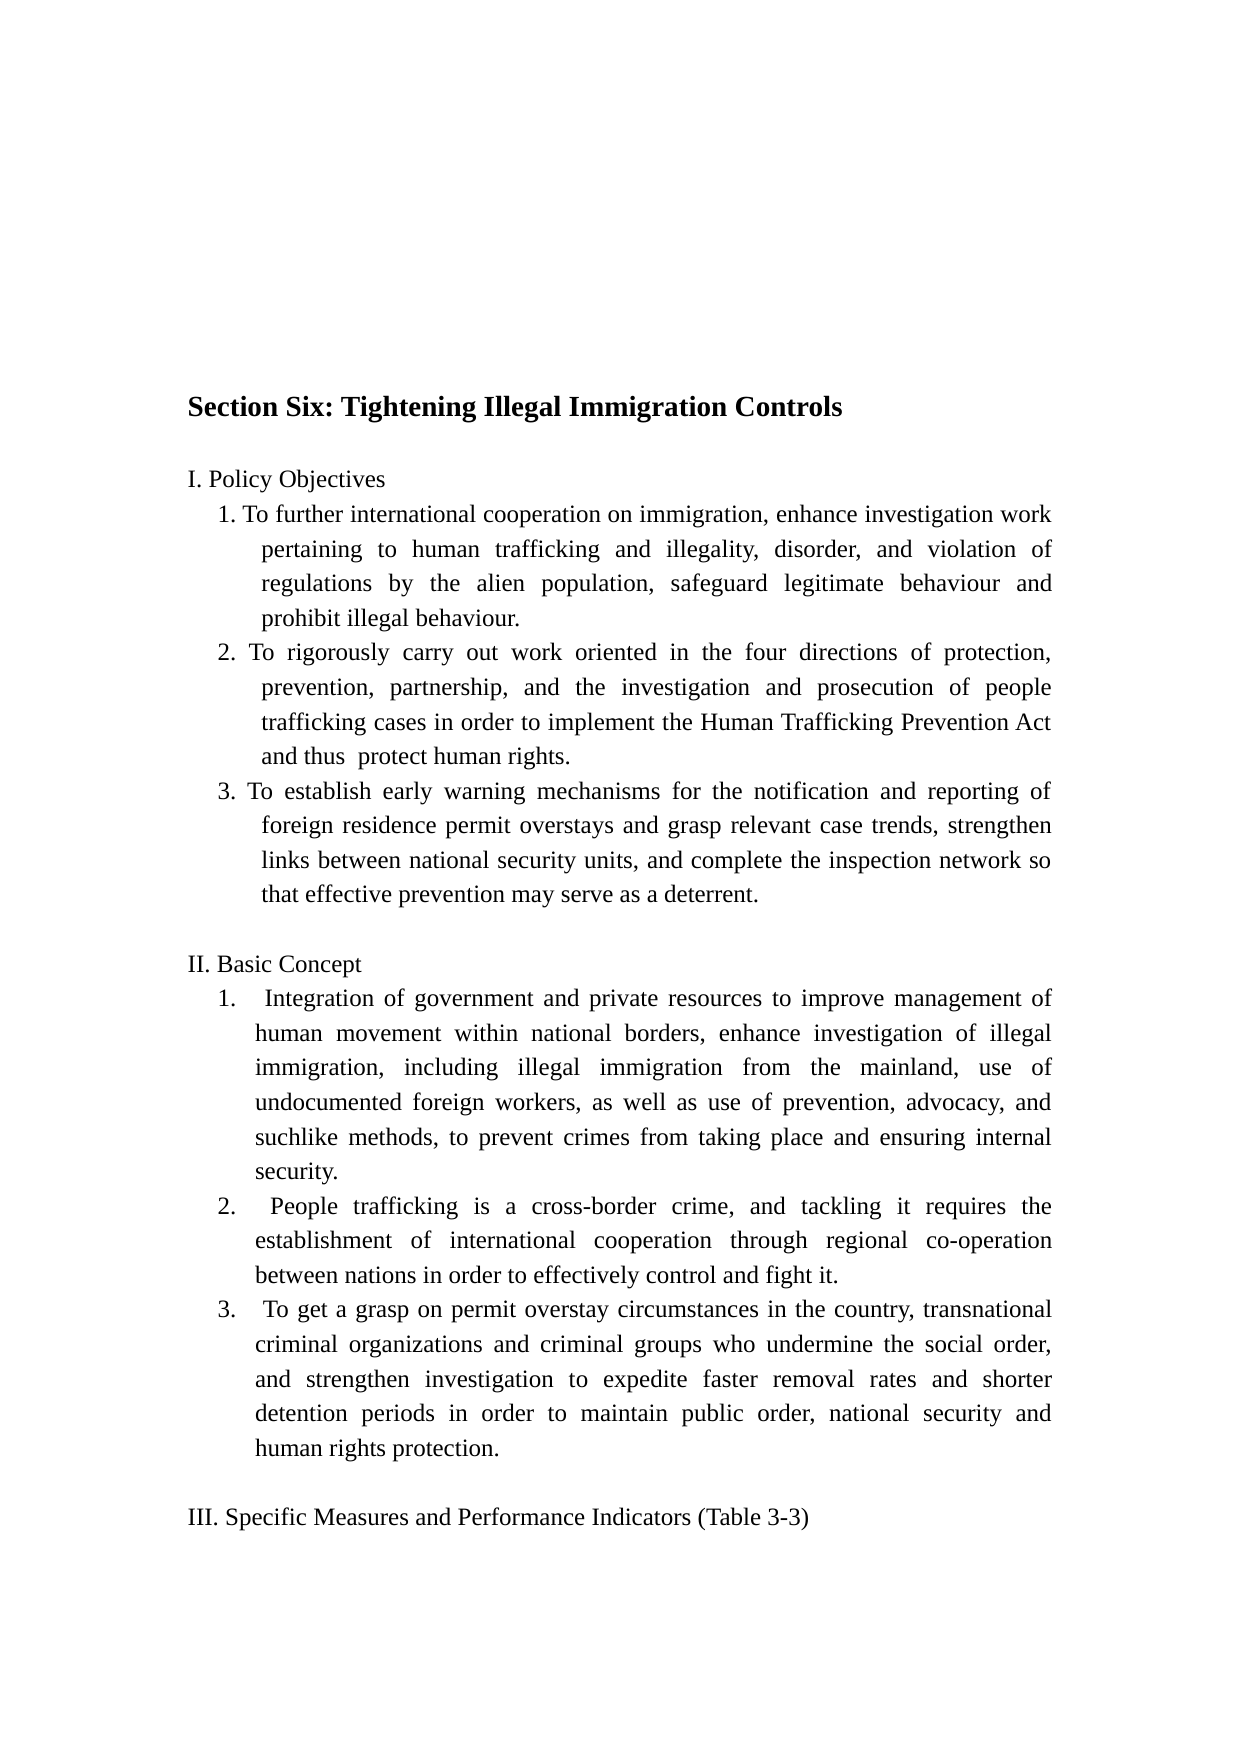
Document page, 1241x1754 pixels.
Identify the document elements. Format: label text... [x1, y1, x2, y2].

text I. Policy Objectives [187, 466, 1053, 493]
text III. Specific Measures and Performance Indicators (Table 3-3) [187, 1503, 1053, 1531]
text II. Basic Concept [187, 950, 1053, 977]
text 3. To establish early warning mechanisms for the notification and reporting of foreign residence permit overstays and grasp relevant case trends, strengthen links between national security units, and complete the inspection network so that effective prevention may serve as a deterrent. [217, 777, 1053, 908]
list Integration of government and private resources to improve management of human movement within national borders, enhance investigation of illegal immigration, including illegal immigration from the mainland, use of undocumented foreign workers, as well as use of prevention, advocacy, and suchlike methods, to prevent crimes from taking place and ensuring internal security. [217, 984, 1053, 1185]
list People trafficking is a cross-border crime, and tackling it requires the establishment of international cooperation through regional co-operation between nations in order to effectively control and fight it. [217, 1192, 1053, 1289]
subtitle Section Six: Tightening Illegal Immigration Controls [187, 391, 1053, 423]
text 1. To further international cooperation on immigration, enhance investigation work pertaining to human trafficking and illegality, disorder, and violation of regulations by the alien population, safeguard legitimate behaviour and prohibit illegal behaviour. [217, 500, 1053, 632]
list To get a grasp on permit overstay circumstances in the country, transnational criminal organizations and criminal groups who undermine the social order, and strengthen investigation to expedite faster removal rates and shorter detention periods in order to maintain public order, national security and human rights protection. [217, 1296, 1053, 1462]
text 2. To rigorously carry out work oriented in the four directions of protection, prevention, partnership, and the investigation and prosecution of people trafficking cases in order to implement the Human Trafficking Prevention Act and thus protect human rights. [217, 638, 1053, 770]
